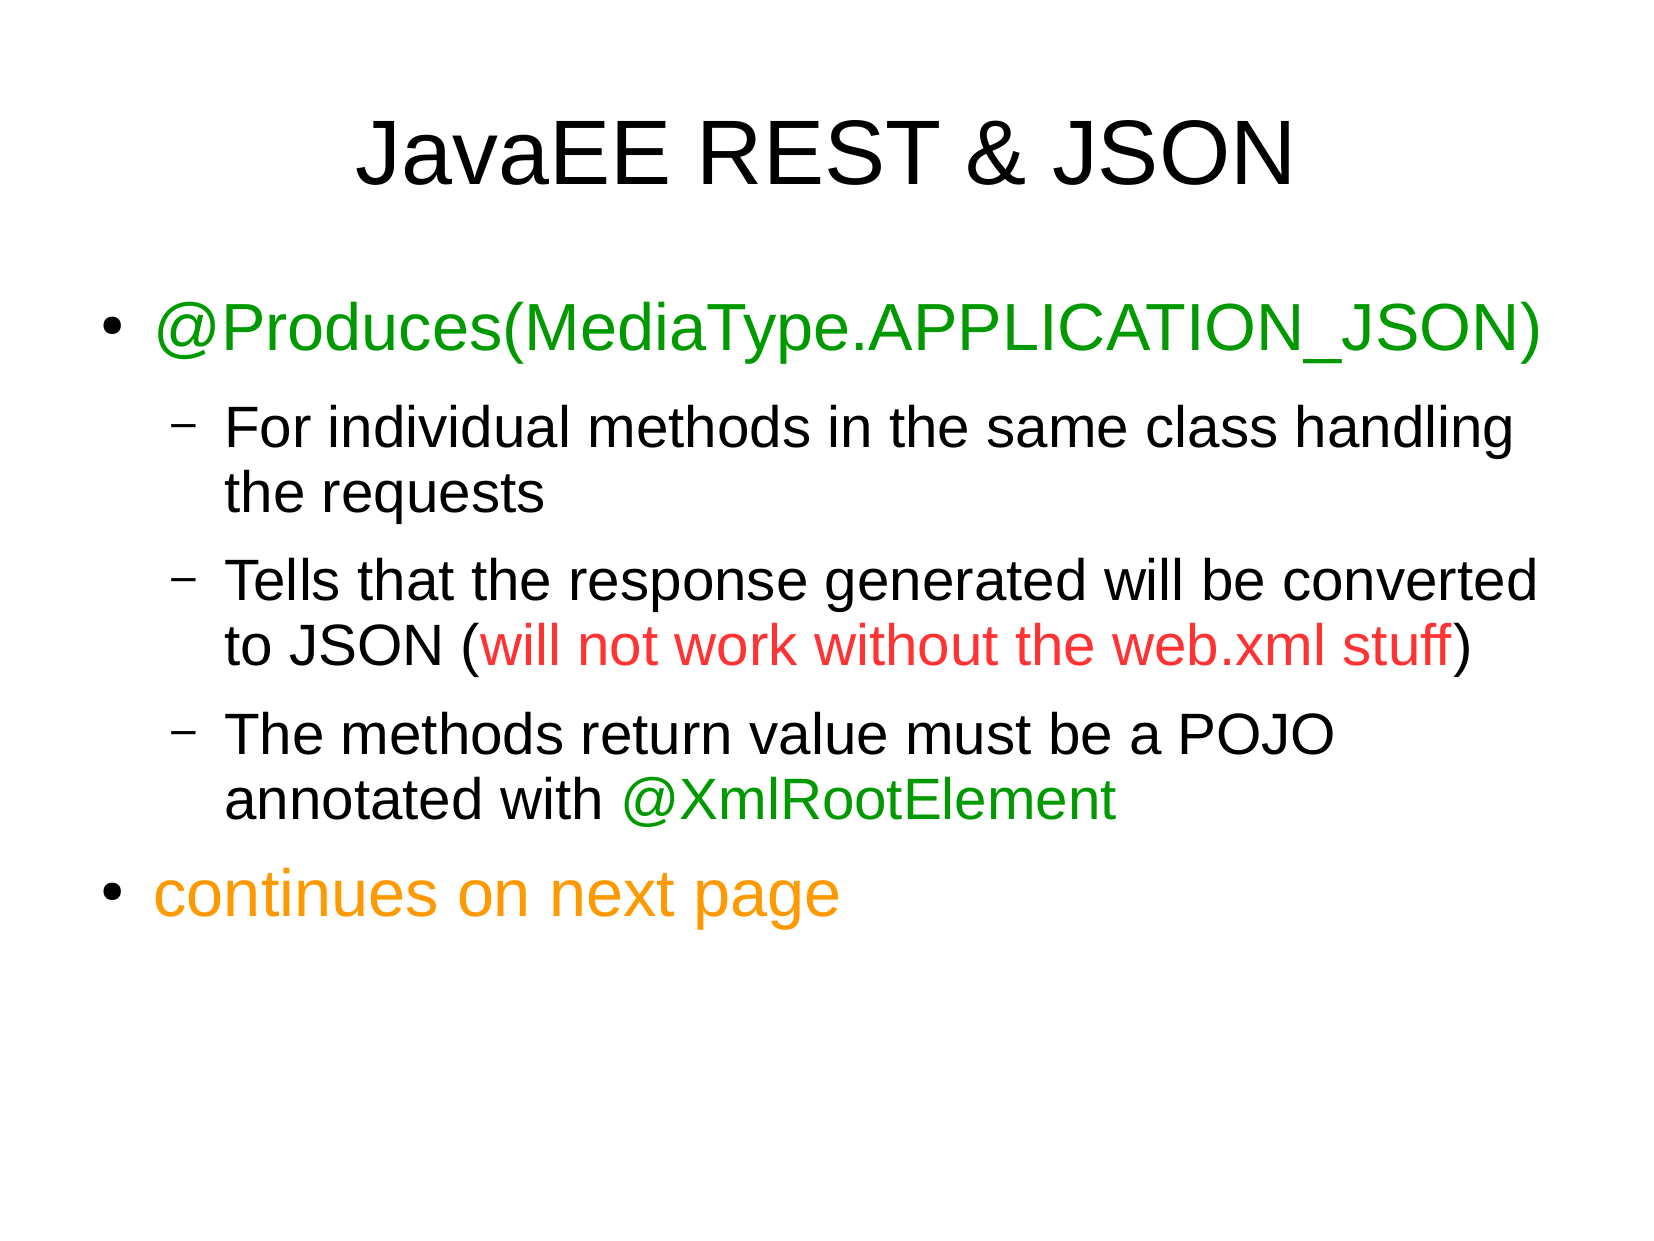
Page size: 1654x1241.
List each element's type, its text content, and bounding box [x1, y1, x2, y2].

list @Produces(MediaType.APPLICATION_JSON) For individual methods in the same class handling the requests Tells that the response generated will be converted to JSON (will not work without the web.xml stuff) The methods return value must be a POJO annotated with @XmlRootElement continues on next page [82, 290, 1571, 1010]
title JavaEE REST & JSON [82, 49, 1571, 257]
